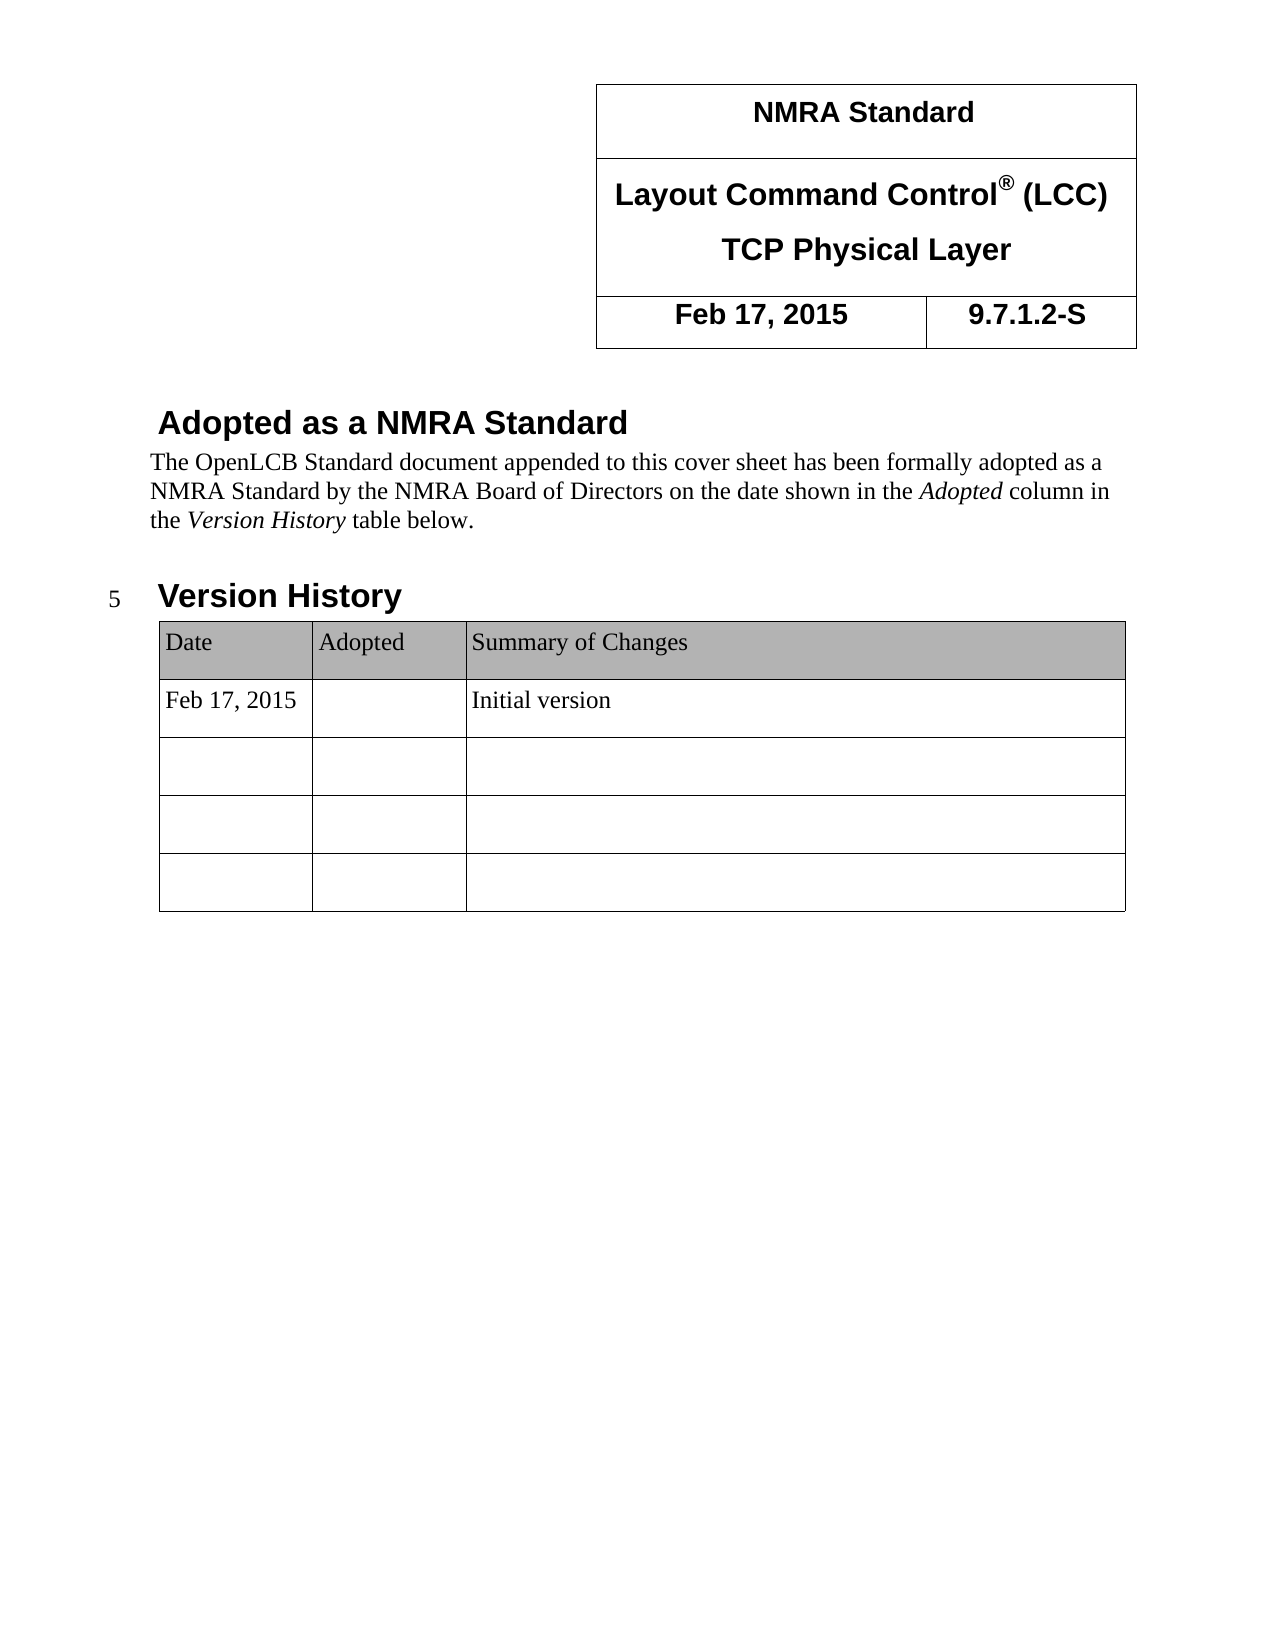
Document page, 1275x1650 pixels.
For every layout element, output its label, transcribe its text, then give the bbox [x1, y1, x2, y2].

table_header Date [160, 622, 312, 679]
table_cell [313, 738, 466, 795]
table_cell [467, 738, 1125, 795]
text The OpenLCB Standard document appended to this cover sheet has been formally adopted as a NMRA Standard by the NMRA Board of Directors on the date shown in the Adopted column in the Version History table below. [150, 447, 1125, 534]
table_cell [313, 854, 466, 911]
table_cell Initial version [467, 680, 1125, 737]
table_cell [313, 796, 466, 853]
table_cell [467, 796, 1125, 853]
table_cell [467, 854, 1125, 911]
table_cell [313, 680, 466, 737]
subtitle Version History [112, 576, 1125, 615]
subtitle Adopted as a NMRA Standard [112, 403, 1125, 441]
table_cell Feb 17, 2015 [160, 680, 312, 737]
table_header Summary of Changes [467, 622, 1125, 679]
table_cell [160, 854, 312, 911]
table_header Adopted [313, 622, 466, 679]
table_cell [160, 796, 312, 853]
table_cell [160, 738, 312, 795]
